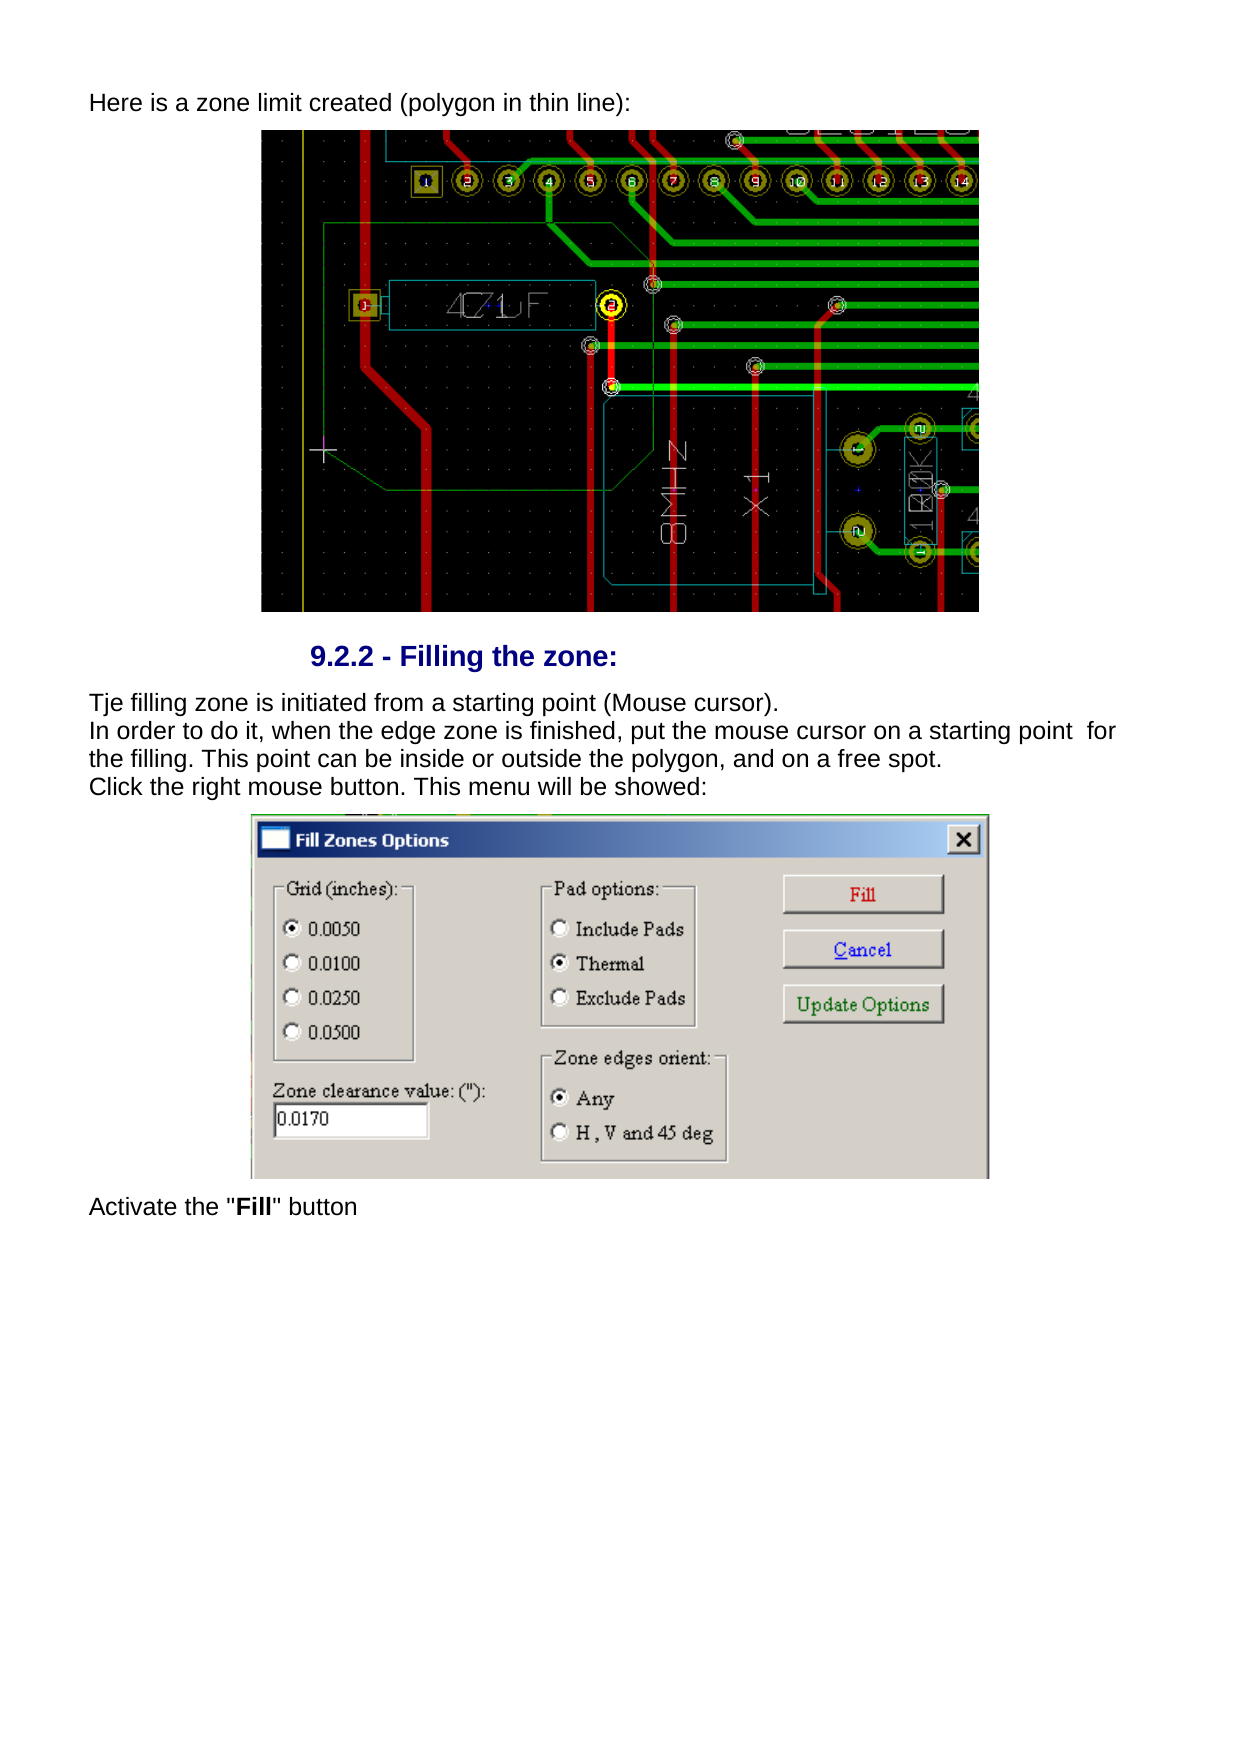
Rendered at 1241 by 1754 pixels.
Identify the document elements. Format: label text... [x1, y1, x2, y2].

picture [261, 130, 979, 612]
text Tje filling zone is initiated from a starting point (Mouse cursor). [88, 689, 1152, 717]
text Here is a zone limit created (polygon in thin line): [88, 88, 1152, 117]
text In order to do it, when the edge zone is finished, put the mouse cursor on a starting point for the filling. This point can be inside or outside the polygon, and on a free spot. [88, 717, 1152, 773]
picture [250, 814, 990, 1179]
subtitle Filling the zone: [236, 640, 1152, 672]
text Activate the "Fill" button [88, 1192, 1152, 1221]
text Click the right mouse button. This menu will be showed: [88, 773, 1152, 801]
